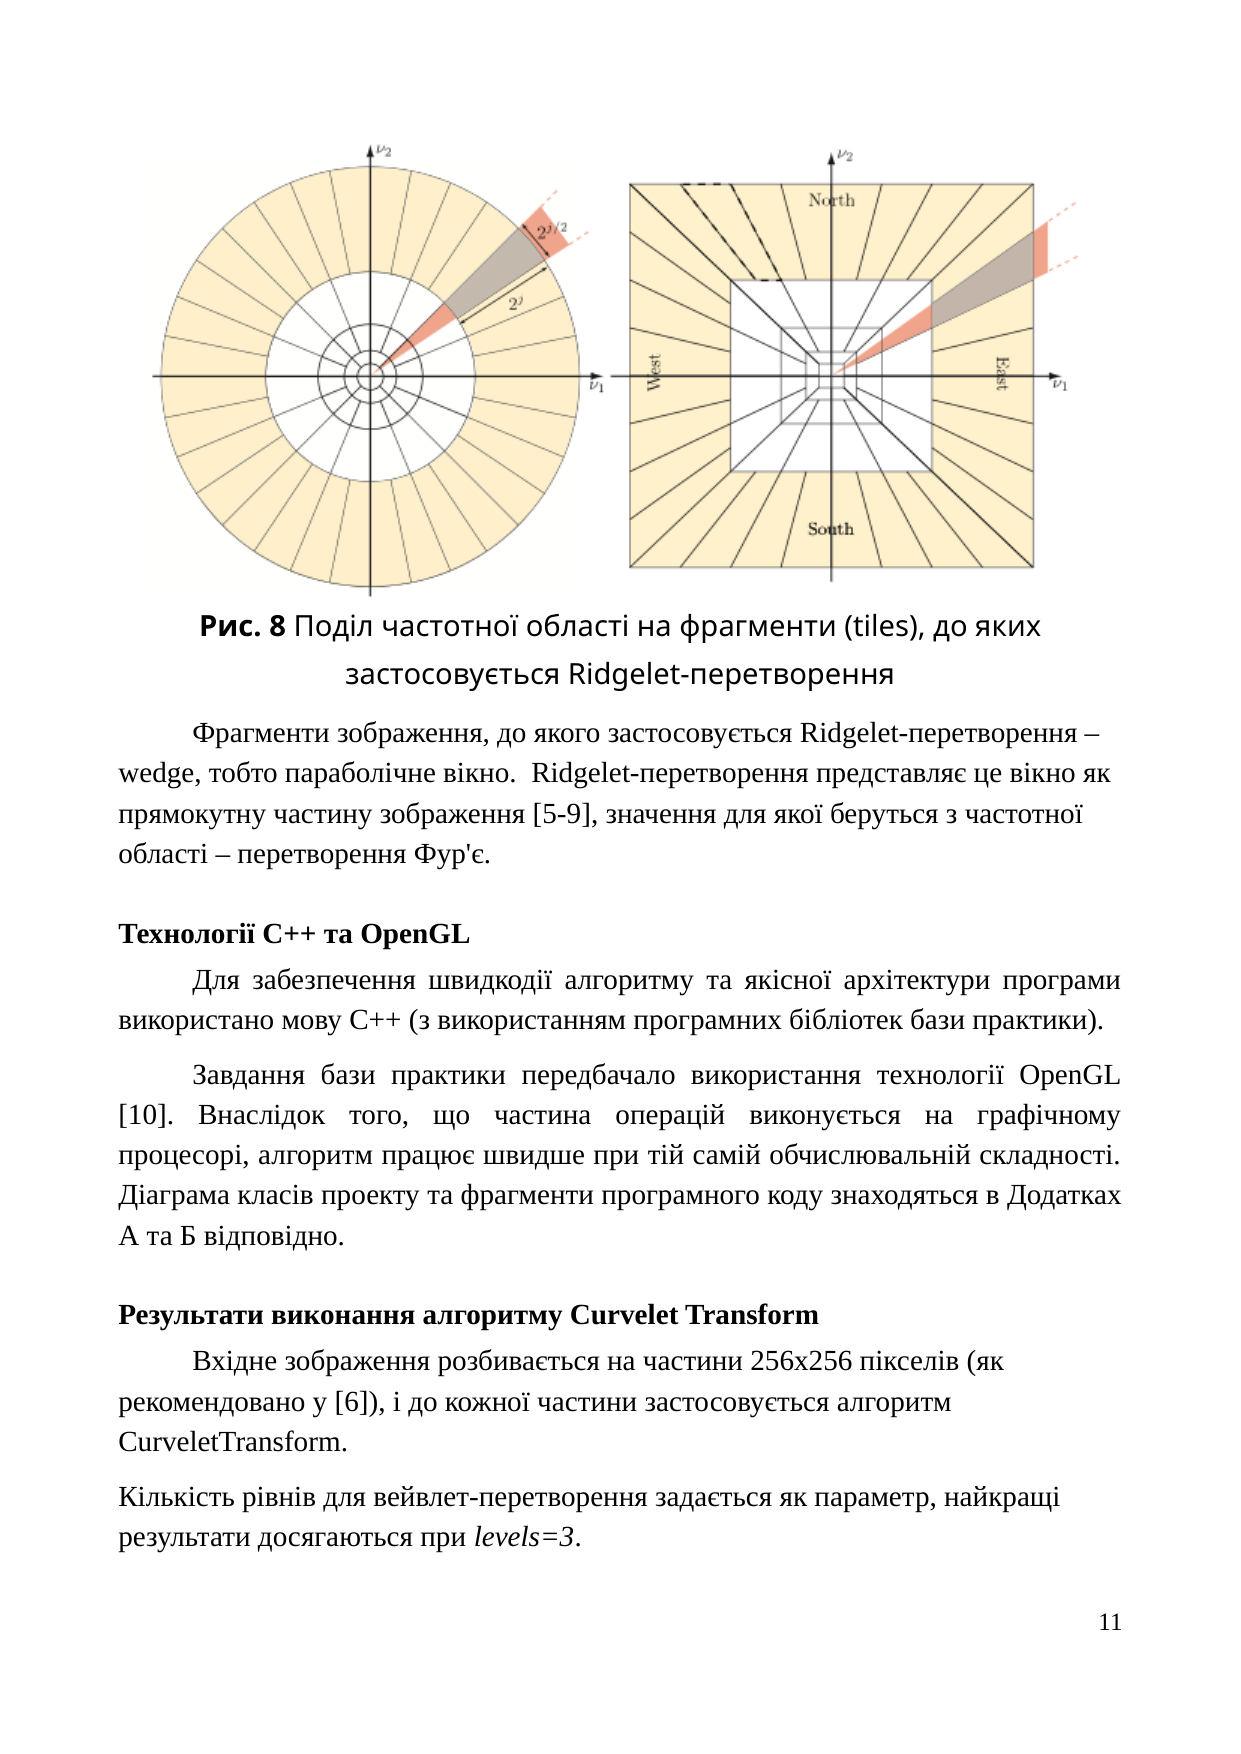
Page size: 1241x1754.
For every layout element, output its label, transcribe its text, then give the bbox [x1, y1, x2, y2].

subtitle Технології C++ та OpenGL [118, 916, 1122, 949]
text Фрагменти зображення, до якого застосовується Ridgelet-перетворення – wedge, тобто параболічне вікно. Ridgelet-перетворення представляє це вікно як прямокутну частину зображення [5-9], значення для якої беруться з частотної області – перетворення Фур'є. [118, 715, 1122, 869]
text Кількість рівнів для вейвлет-перетворення задається як параметр, найкращі результати досягаються при levels=3. [118, 1479, 1122, 1552]
subtitle Результати виконання алгоритму Curvelet Transform [118, 1297, 1122, 1331]
text Завдання бази практики передбачало використання технології OpenGL [10]. Внаслідок того, що частина операцій виконується на графічному процесорі, алгоритм працює швидше при тій самій обчислювальній складності. Діаграма класів проекту та фрагменти програмного коду знаходяться в Додатках А та Б відповідно. [118, 1057, 1122, 1251]
text Для забезпечення швидкодії алгоритму та якісної архітектури програми використано мову С++ (з використанням програмних бібліотек бази практики). [118, 962, 1122, 1036]
text Вхідне зображення розбивається на частини 256x256 пікселів (як рекомендовано у [6]), і до кожної частини застосовується алгоритм CurveletTransform. [118, 1343, 1122, 1457]
text Рис. 8 Поділ частотної області на фрагменти (tiles), до яких застосовується Ridgelet-перетворення [118, 598, 1122, 693]
picture [118, 118, 1123, 598]
